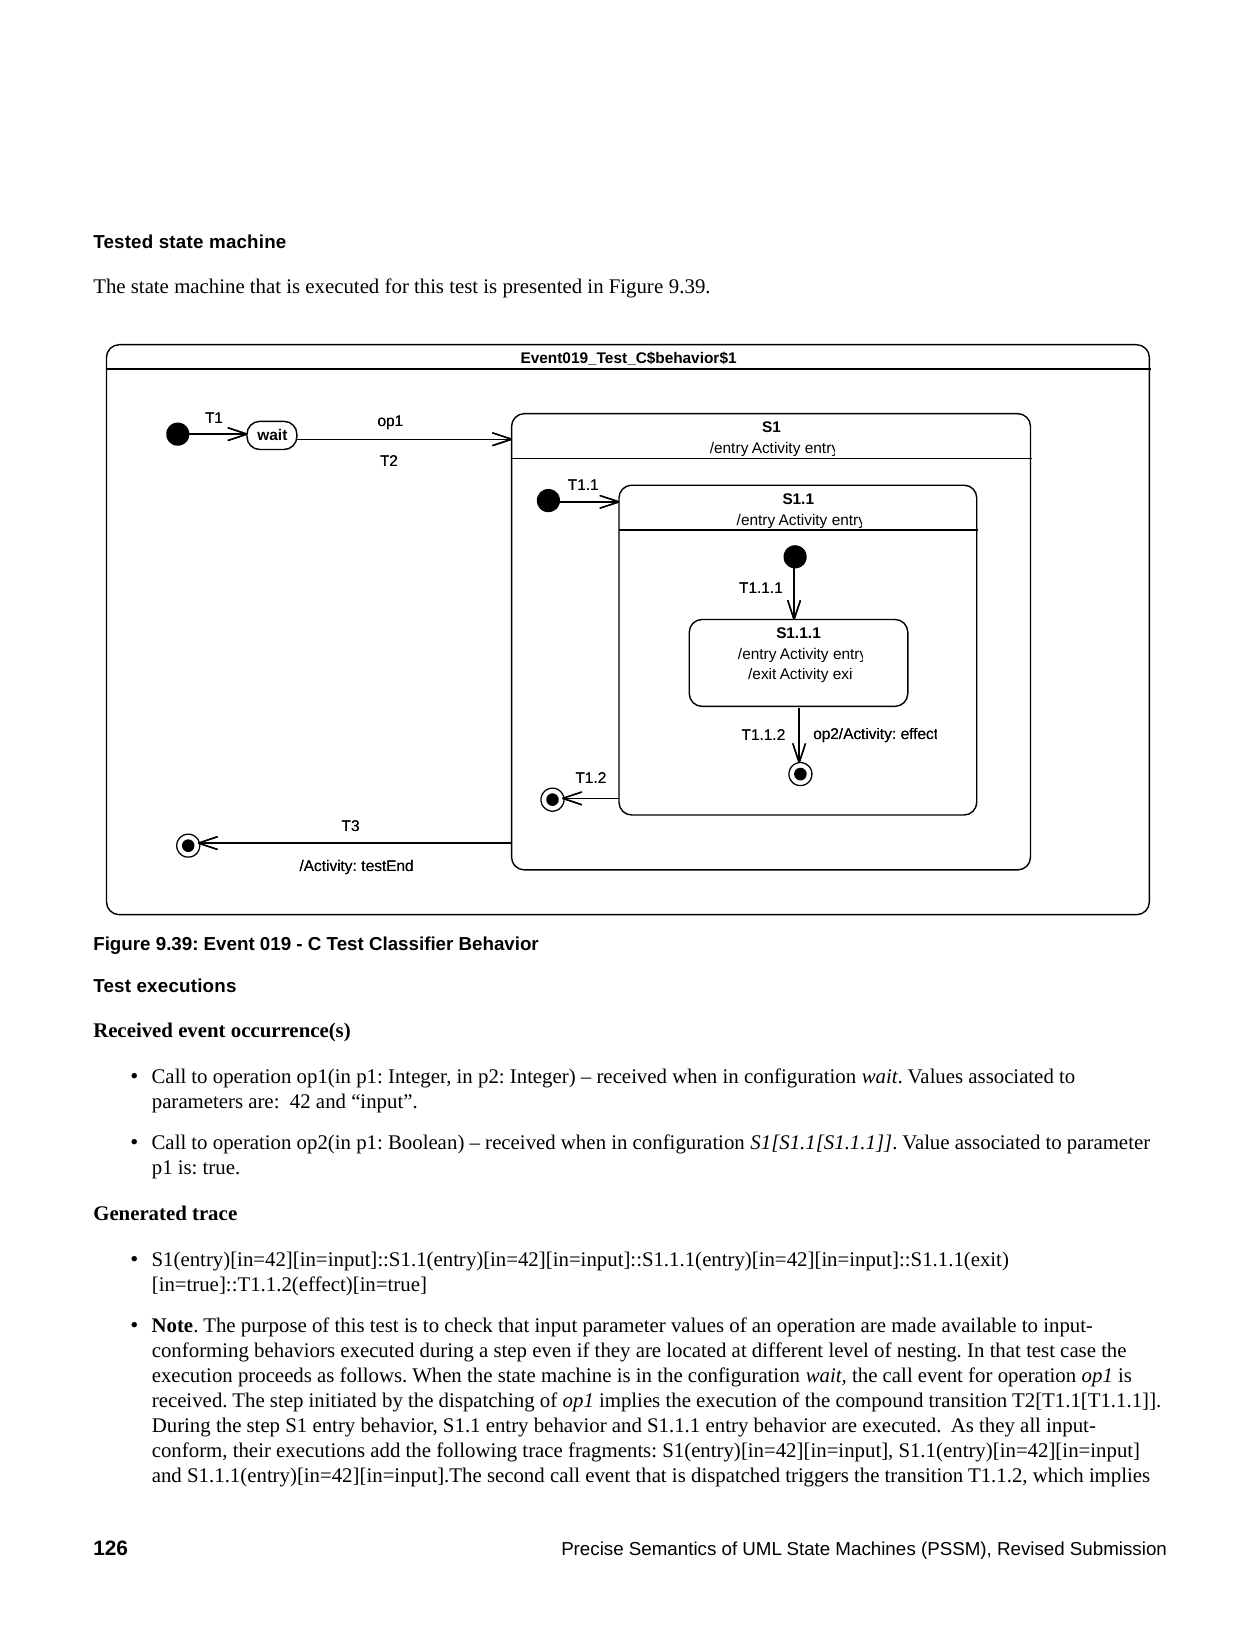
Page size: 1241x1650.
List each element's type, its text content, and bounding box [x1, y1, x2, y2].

text Figure 9.39: Event 019 - C Test Classifier Behavior [93, 331, 1164, 954]
subtitle [93, 319, 1164, 331]
list Note. The purpose of this test is to check that input parameter values of an operation are made available to input-conforming behaviors executed during a step even if they are located at different level of nesting. In that test case the execution proceeds as follows. When the state machine is in the configuration wait, the call event for operation op1 is received. The step initiated by the dispatching of op1 implies the execution of the compound transition T2[T1.1[T1.1.1]]. During the step S1 entry behavior, S1.1 entry behavior and S1.1.1 entry behavior are executed. As they all input-conform, their executions add the following trace fragments: S1(entry)[in=42][in=input], S1.1(entry)[in=42][in=input] and S1.1.1(entry)[in=42][in=input].The second call event that is dispatched triggers the transition T1.1.2, which implies [131, 1312, 1164, 1487]
list Call to operation op2(in p1: Boolean) – received when in configuration S1[S1.1[S1.1.1]]. Value associated to parameter p1 is: true. [131, 1129, 1164, 1179]
text Generated trace [93, 1200, 1164, 1224]
list Call to operation op1(in p1: Integer, in p2: Integer) – received when in configuration wait. Values associated to parameters are: 42 and “input”. [131, 1063, 1164, 1113]
list S1(entry)[in=42][in=input]::S1.1(entry)[in=42][in=input]::S1.1.1(entry)[in=42][in=input]::S1.1.1(exit)[in=true]::T1.1.2(effect)[in=true] [131, 1246, 1164, 1296]
text Received event occurrence(s) [93, 1018, 1164, 1042]
subtitle Test executions [93, 954, 1164, 997]
text The state machine that is executed for this test is presented in Figure 9.39. [93, 274, 1164, 298]
subtitle Tested state machine [93, 231, 1164, 253]
